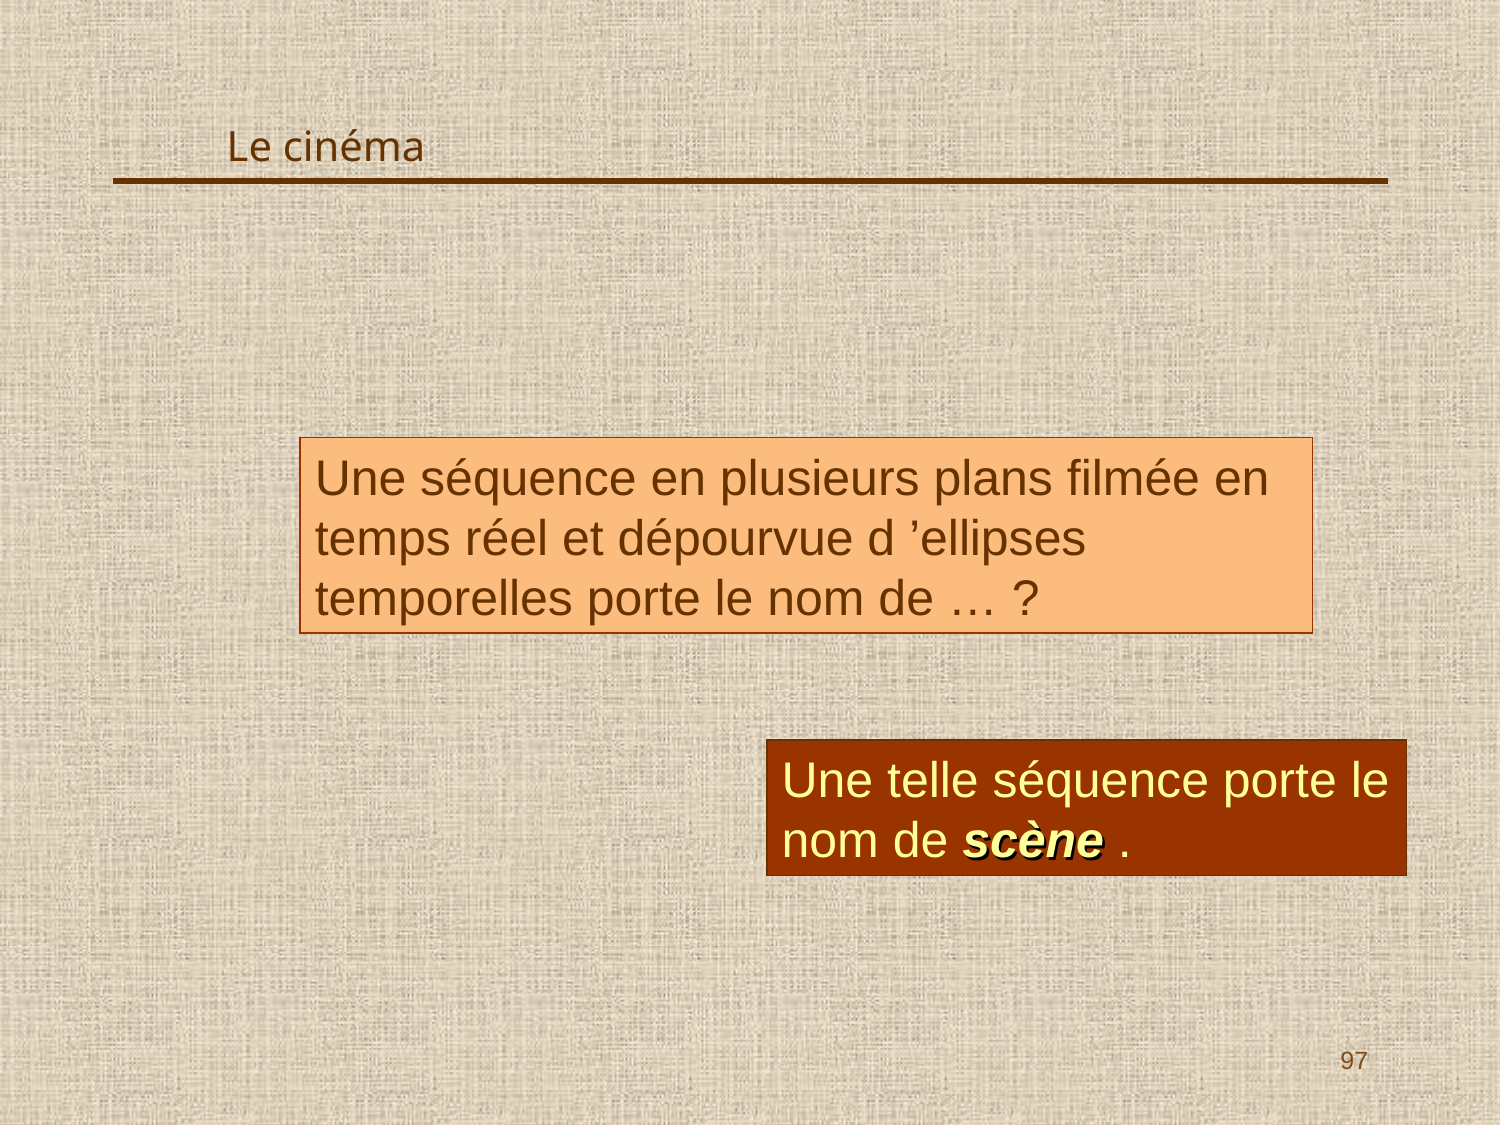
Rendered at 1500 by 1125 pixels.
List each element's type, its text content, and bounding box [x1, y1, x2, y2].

text_box Le cinéma [211, 112, 441, 178]
picture [0, 0, 1500, 1125]
text_box Une séquence en plusieurs plans filmée en temps réel et dépourvue d ’ellipses temporelles porte le nom de … ? [299, 437, 1313, 633]
text_box Une telle séquence porte le nom de scène . [766, 740, 1407, 876]
